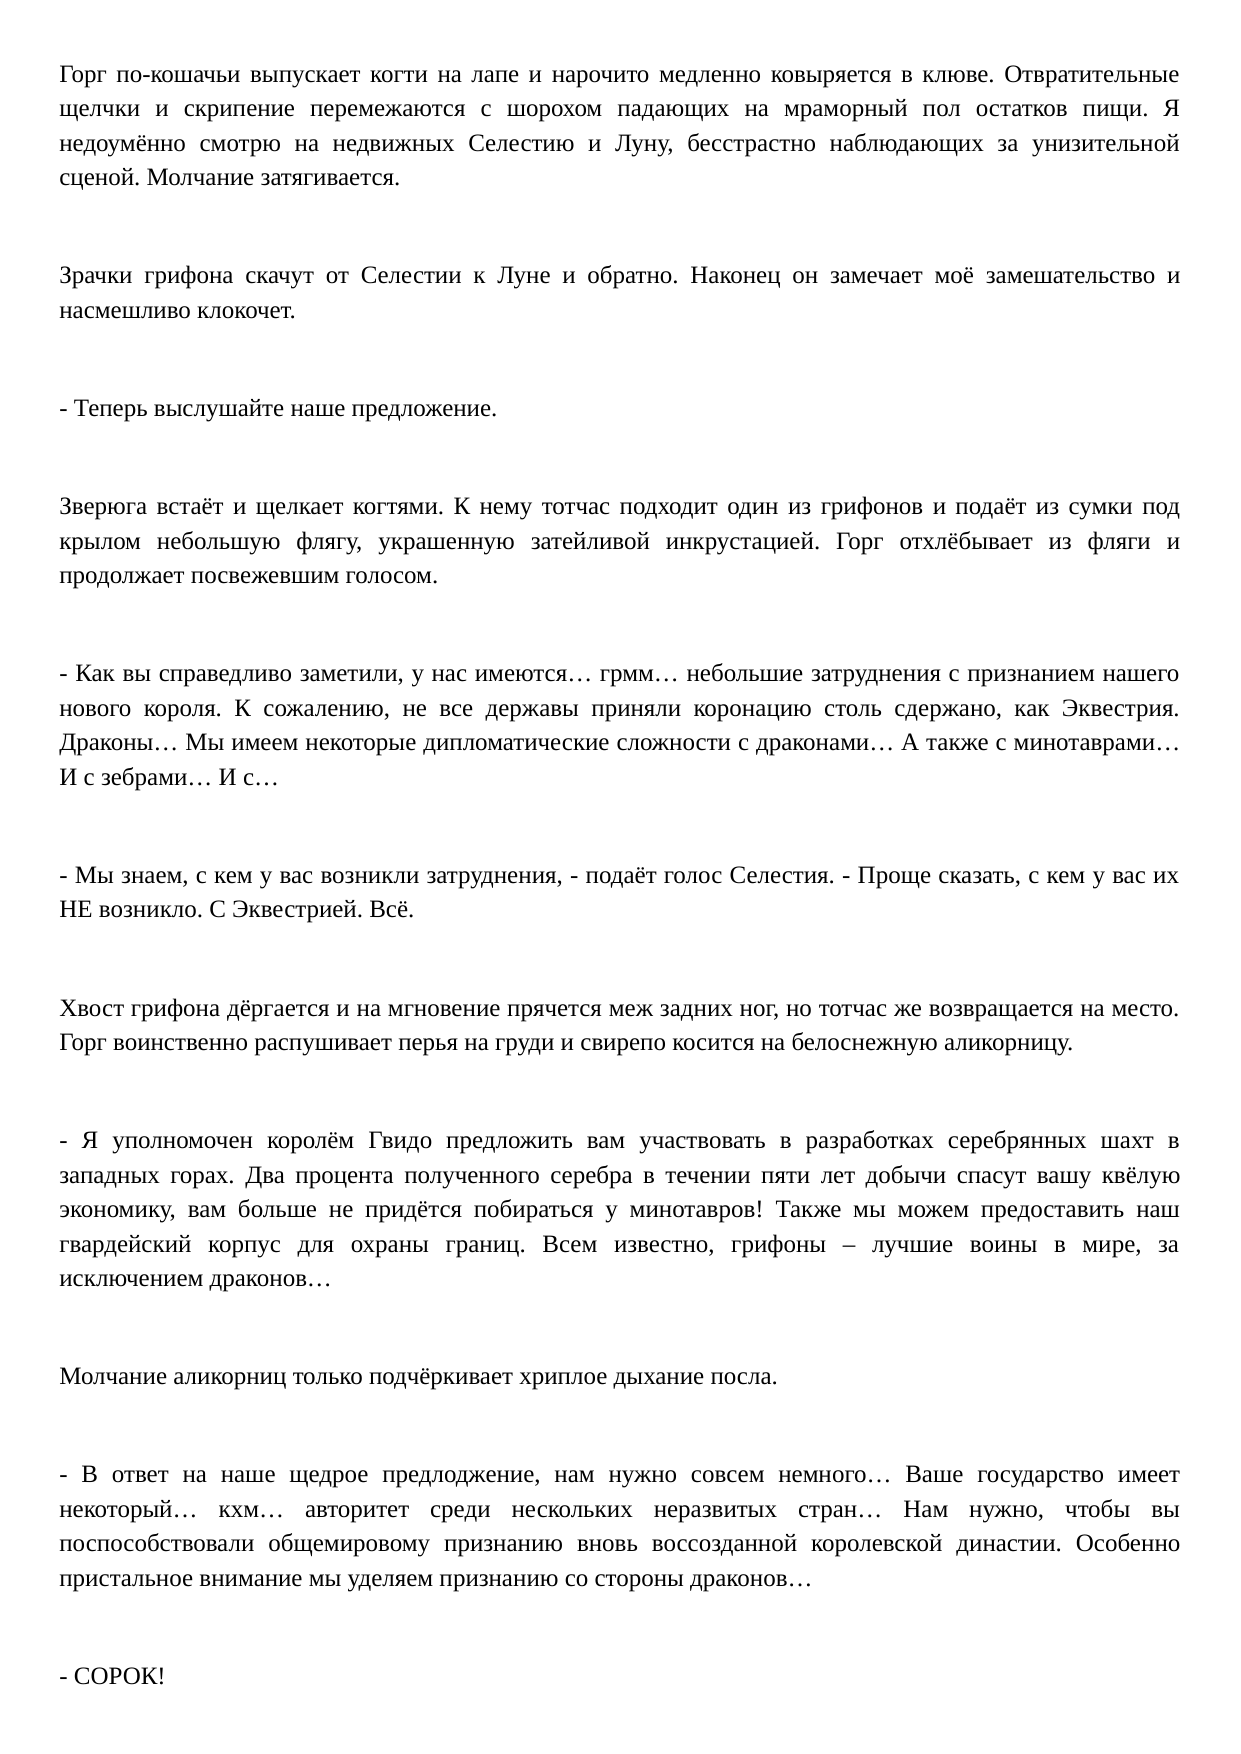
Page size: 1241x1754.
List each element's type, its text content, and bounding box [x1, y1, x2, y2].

text Молчание аликорниц только подчёркивает хриплое дыхание посла. [59, 1361, 1181, 1390]
text - В ответ на наше щедрое предлоджение, нам нужно совсем немного… Ваше государство имеет некоторый… кхм… авторитет среди нескольких неразвитых стран… Нам нужно, чтобы вы поспособствовали общемировому признанию вновь воссозданной королевской династии. Особенно пристальное внимание мы уделяем признанию со стороны драконов… [59, 1459, 1181, 1592]
text Горг по-кошачьи выпускает когти на лапе и нарочито медленно ковыряется в клюве. Отвратительные щелчки и скрипение перемежаются с шорохом падающих на мраморный пол остатков пищи. Я недоумённо смотрю на недвижных Селестию и Луну, бесстрастно наблюдающих за унизительной сценой. Молчание затягивается. [59, 59, 1181, 191]
text Хвост грифона дёргается и на мгновение прячется меж задних ног, но тотчас же возвращается на место. Горг воинственно распушивает перья на груди и свирепо косится на белоснежную аликорницу. [59, 993, 1181, 1056]
text Зрачки грифона скачут от Селестии к Луне и обратно. Наконец он замечает моё замешательство и насмешливо клокочет. [59, 261, 1181, 324]
text - Как вы справедливо заметили, у нас имеются… грмм… небольшие затруднения с признанием нашего нового короля. К сожалению, не все державы приняли коронацию столь сдержано, как Эквестрия. Драконы… Мы имеем некоторые дипломатические сложности с драконами… А также с минотаврами… И с зебрами… И с… [59, 658, 1181, 791]
text - СОРОК! [59, 1661, 1181, 1690]
text - Теперь выслушайте наше предложение. [59, 393, 1181, 422]
text - Я уполномочен королём Гвидо предложить вам участвовать в разработках серебрянных шахт в западных горах. Два процента полученного серебра в течении пяти лет добычи спасут вашу квёлую экономику, вам больше не придётся побираться у минотавров! Также мы можем предоставить наш гвардейский корпус для охраны границ. Всем известно, грифоны – лучшие воины в мире, за исключением драконов… [59, 1125, 1181, 1292]
text Зверюга встаёт и щелкает когтями. К нему тотчас подходит один из грифонов и подаёт из сумки под крылом небольшую флягу, украшенную затейливой инкрустацией. Горг отхлёбывает из фляги и продолжает посвежевшим голосом. [59, 491, 1181, 589]
text - Мы знаем, с кем у вас возникли затруднения, - подаёт голос Селестия. - Проще сказать, с кем у вас их НЕ возникло. С Эквестрией. Всё. [59, 860, 1181, 923]
